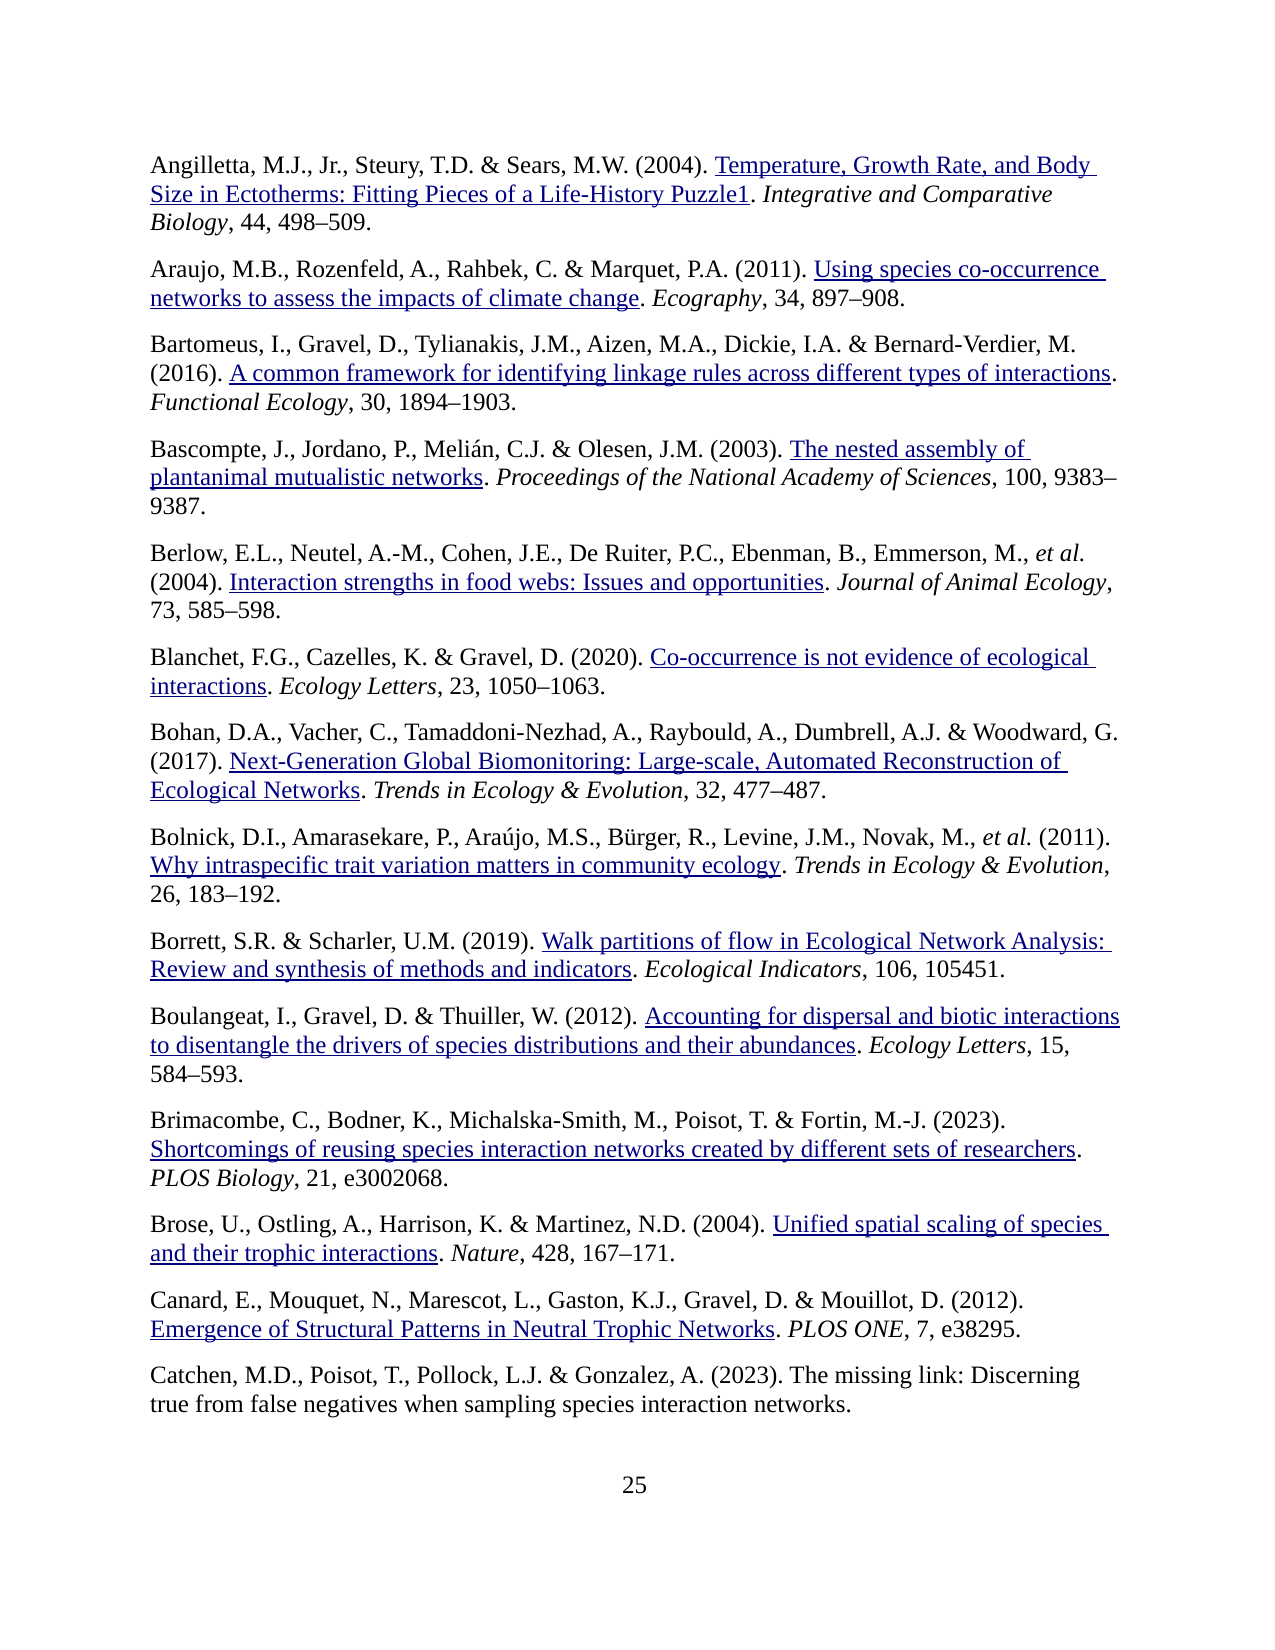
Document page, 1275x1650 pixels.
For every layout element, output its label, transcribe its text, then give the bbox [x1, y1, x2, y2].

text Blanchet, F.G., Cazelles, K. & Gravel, D. (2020). Co-occurrence is not evidence of ecological interactions. Ecology Letters, 23, 1050–1063. [150, 642, 1125, 699]
text Angilletta, M.J., Jr., Steury, T.D. & Sears, M.W. (2004). Temperature, Growth Rate, and Body Size in Ectotherms: Fitting Pieces of a Life-History Puzzle1. Integrative and Comparative Biology, 44, 498–509. [150, 150, 1125, 236]
text Borrett, S.R. & Scharler, U.M. (2019). Walk partitions of flow in Ecological Network Analysis: Review and synthesis of methods and indicators. Ecological Indicators, 106, 105451. [150, 926, 1125, 983]
text Boulangeat, I., Gravel, D. & Thuiller, W. (2012). Accounting for dispersal and biotic interactions to disentangle the drivers of species distributions and their abundances. Ecology Letters, 15, 584–593. [150, 1001, 1125, 1087]
text Bascompte, J., Jordano, P., Melián, C.J. & Olesen, J.M. (2003). The nested assembly of plantanimal mutualistic networks. Proceedings of the National Academy of Sciences, 100, 9383–9387. [150, 434, 1125, 520]
text Araujo, M.B., Rozenfeld, A., Rahbek, C. & Marquet, P.A. (2011). Using species co-occurrence networks to assess the impacts of climate change. Ecography, 34, 897–908. [150, 254, 1125, 312]
text Canard, E., Mouquet, N., Marescot, L., Gaston, K.J., Gravel, D. & Mouillot, D. (2012). Emergence of Structural Patterns in Neutral Trophic Networks. PLOS ONE, 7, e38295. [150, 1285, 1125, 1342]
text Brose, U., Ostling, A., Harrison, K. & Martinez, N.D. (2004). Unified spatial scaling of species and their trophic interactions. Nature, 428, 167–171. [150, 1209, 1125, 1267]
text Bartomeus, I., Gravel, D., Tylianakis, J.M., Aizen, M.A., Dickie, I.A. & Bernard-Verdier, M. (2016). A common framework for identifying linkage rules across different types of interactions. Functional Ecology, 30, 1894–1903. [150, 329, 1125, 416]
text Bohan, D.A., Vacher, C., Tamaddoni-Nezhad, A., Raybould, A., Dumbrell, A.J. & Woodward, G. (2017). Next-Generation Global Biomonitoring: Large-scale, Automated Reconstruction of Ecological Networks. Trends in Ecology & Evolution, 32, 477–487. [150, 717, 1125, 804]
text Bolnick, D.I., Amarasekare, P., Araújo, M.S., Bürger, R., Levine, J.M., Novak, M., et al. (2011). Why intraspecific trait variation matters in community ecology. Trends in Ecology & Evolution, 26, 183–192. [150, 822, 1125, 908]
text Berlow, E.L., Neutel, A.-M., Cohen, J.E., De Ruiter, P.C., Ebenman, B., Emmerson, M., et al. (2004). Interaction strengths in food webs: Issues and opportunities. Journal of Animal Ecology, 73, 585–598. [150, 538, 1125, 624]
text Brimacombe, C., Bodner, K., Michalska-Smith, M., Poisot, T. & Fortin, M.-J. (2023). Shortcomings of reusing species interaction networks created by different sets of researchers. PLOS Biology, 21, e3002068. [150, 1105, 1125, 1192]
text Catchen, M.D., Poisot, T., Pollock, L.J. & Gonzalez, A. (2023). The missing link: Discerning true from false negatives when sampling species interaction networks. [150, 1360, 1125, 1418]
